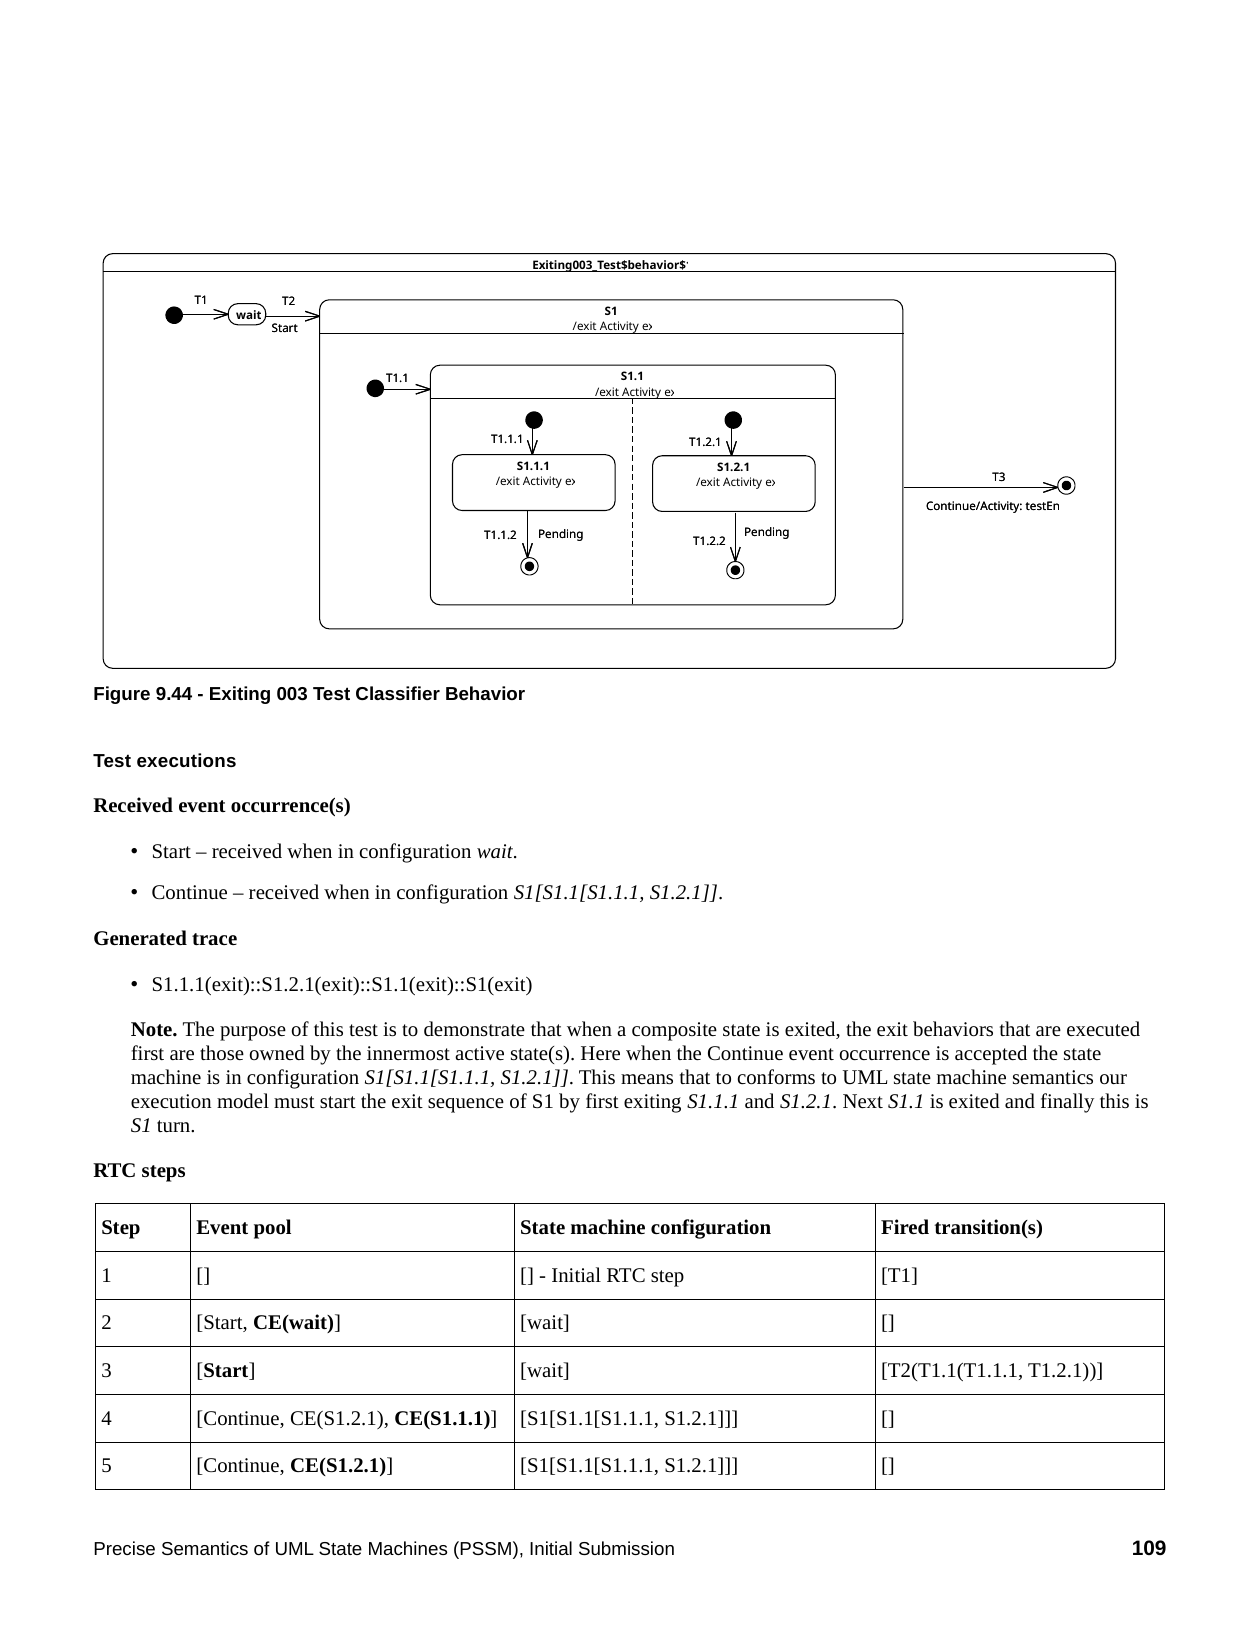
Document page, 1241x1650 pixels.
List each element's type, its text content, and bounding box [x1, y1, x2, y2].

table_header State machine configuration [515, 1204, 875, 1251]
table_cell [] [191, 1252, 514, 1298]
table_cell [Start, CE(wait)] [191, 1300, 514, 1346]
subtitle Test executions [93, 750, 1164, 772]
table_header Fired transition(s) [876, 1204, 1164, 1251]
table_cell 2 [96, 1300, 190, 1346]
text Note. The purpose of this test is to demonstrate that when a composite state is exited, the exit behaviors that are executed first are those owned by the innermost active state(s). Here when the Continue event occurrence is accepted the state machine is in configuration S1[S1.1[S1.1.1, S1.2.1]]. This means that to conforms to UML state machine semantics our execution model must start the exit sequence of S1 by first exiting S1.1.1 and S1.2.1. Next S1.1 is exited and finally this is S1 turn. [131, 1017, 1164, 1137]
table_cell [T1] [876, 1252, 1164, 1298]
table_header Step [96, 1204, 190, 1251]
table_cell [] [876, 1300, 1164, 1346]
table_cell [Continue, CE(S1.2.1), CE(S1.1.1)] [191, 1395, 514, 1442]
table_cell [wait] [515, 1347, 875, 1394]
table_cell [] - Initial RTC step [515, 1252, 875, 1298]
table_cell [] [876, 1443, 1164, 1489]
list S1.1.1(exit)::S1.2.1(exit)::S1.1(exit)::S1(exit) [131, 971, 1164, 996]
text Received event occurrence(s) [93, 793, 1164, 817]
list Continue – received when in configuration S1[S1.1[S1.1.1, S1.2.1]]. [131, 879, 1164, 904]
table_header Event pool [191, 1204, 514, 1251]
table_cell [Continue, CE(S1.2.1)] [191, 1443, 514, 1489]
table_cell 1 [96, 1252, 190, 1298]
table_cell [S1[S1.1[S1.1.1, S1.2.1]]] [515, 1443, 875, 1489]
table_cell 5 [96, 1443, 190, 1489]
table_cell [] [876, 1395, 1164, 1442]
table_cell 3 [96, 1347, 190, 1394]
table_cell [T2(T1.1(T1.1.1, T1.2.1))] [876, 1347, 1164, 1394]
list Start – received when in configuration wait. [131, 838, 1164, 863]
text Generated trace [93, 925, 1164, 949]
table_cell 4 [96, 1395, 190, 1442]
table_cell [wait] [515, 1300, 875, 1346]
text Figure 9.44 - Exiting 003 Test Classifier Behavior [93, 243, 1127, 704]
text RTC steps [93, 1158, 1164, 1182]
table_cell [S1[S1.1[S1.1.1, S1.2.1]]] [515, 1395, 875, 1442]
table_cell [Start] [191, 1347, 514, 1394]
